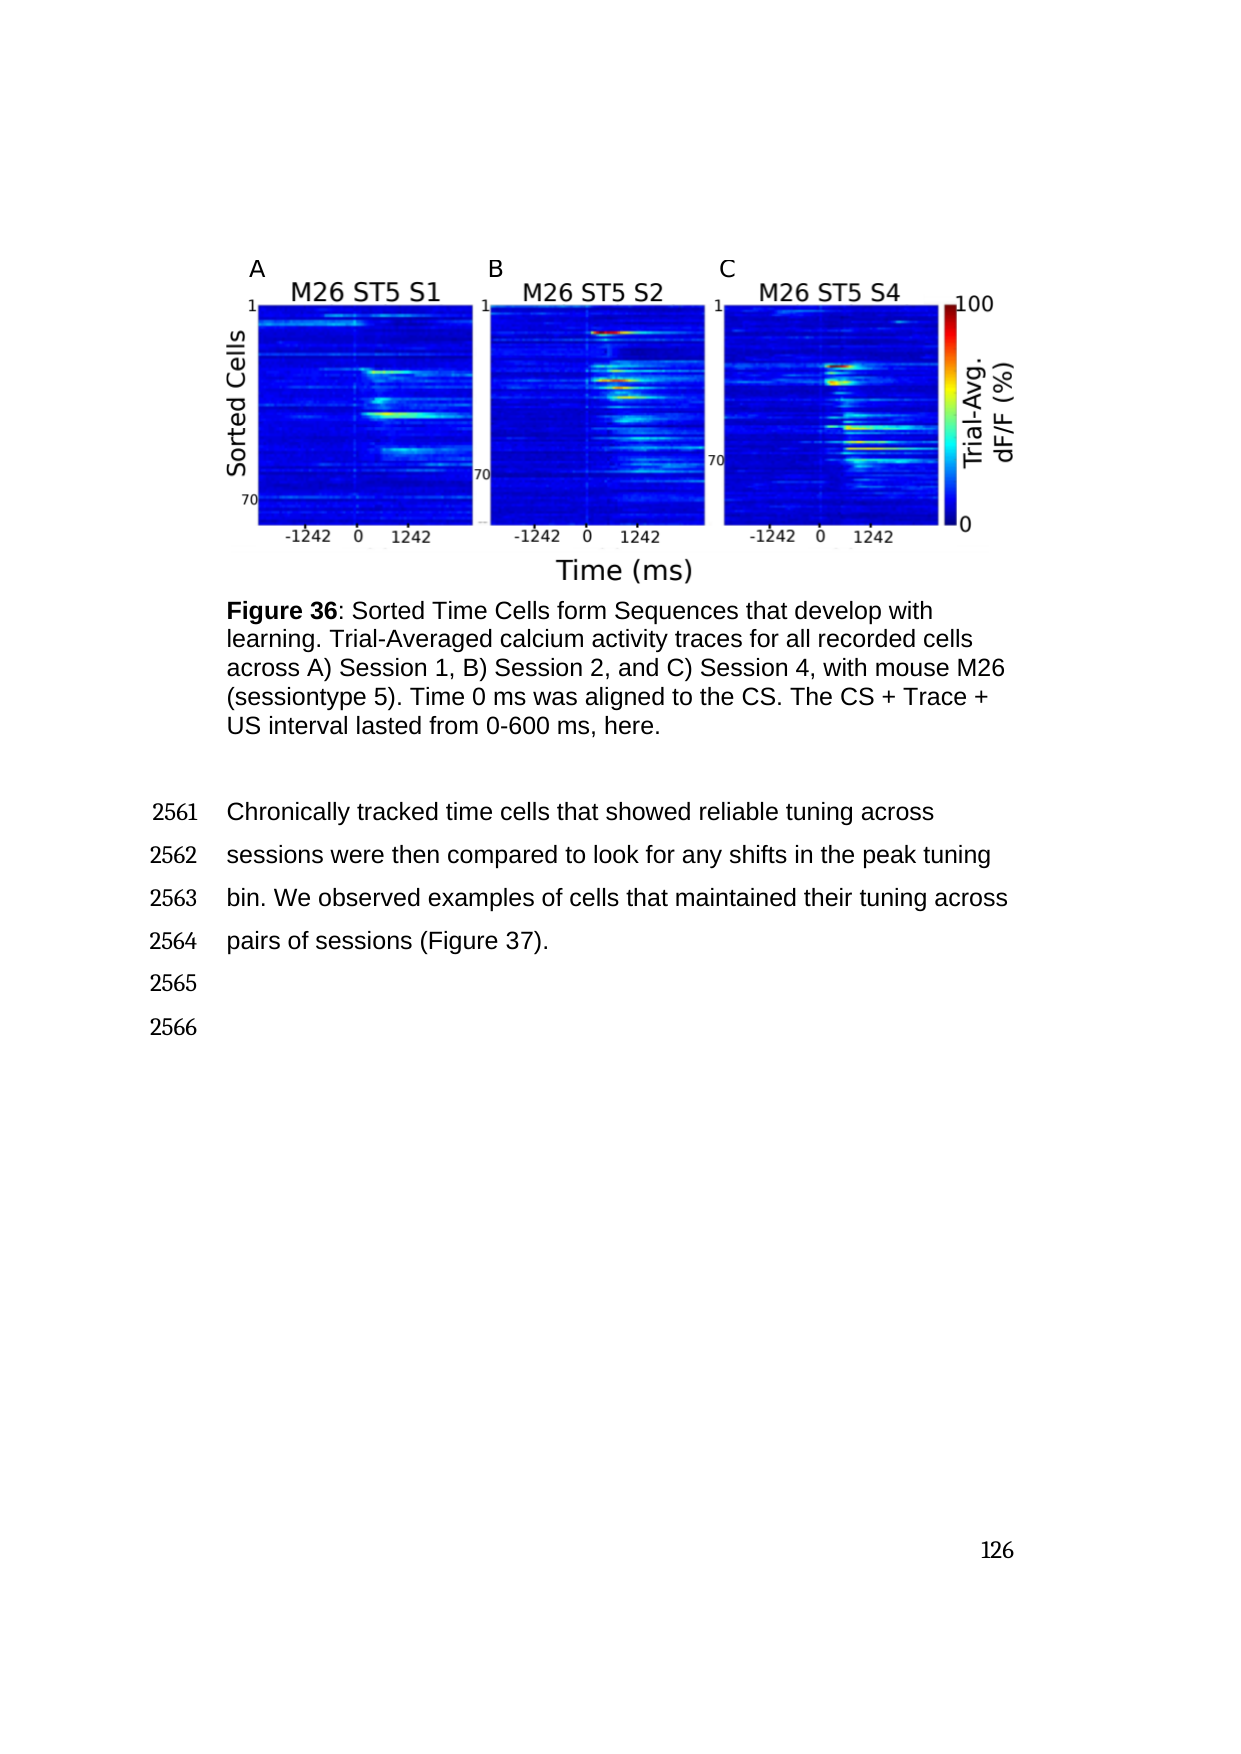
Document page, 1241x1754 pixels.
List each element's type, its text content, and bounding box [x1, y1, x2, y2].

text Figure 36: Sorted Time Cells form Sequences that develop with learning. Trial-Averaged calcium activity traces for all recorded cells across A) Session 1, B) Session 2, and C) Session 4, with mouse M26 (sessiontype 5). Time 0 ms was aligned to the CS. The CS + Trace + US interval lasted from 0-600 ms, here. [226, 584, 1014, 739]
text Chronically tracked time cells that showed reliable tuning across sessions were then compared to look for any shifts in the peak tuning bin. We observed examples of cells that maintained their tuning across pairs of sessions (Figure 37). [226, 797, 1014, 955]
